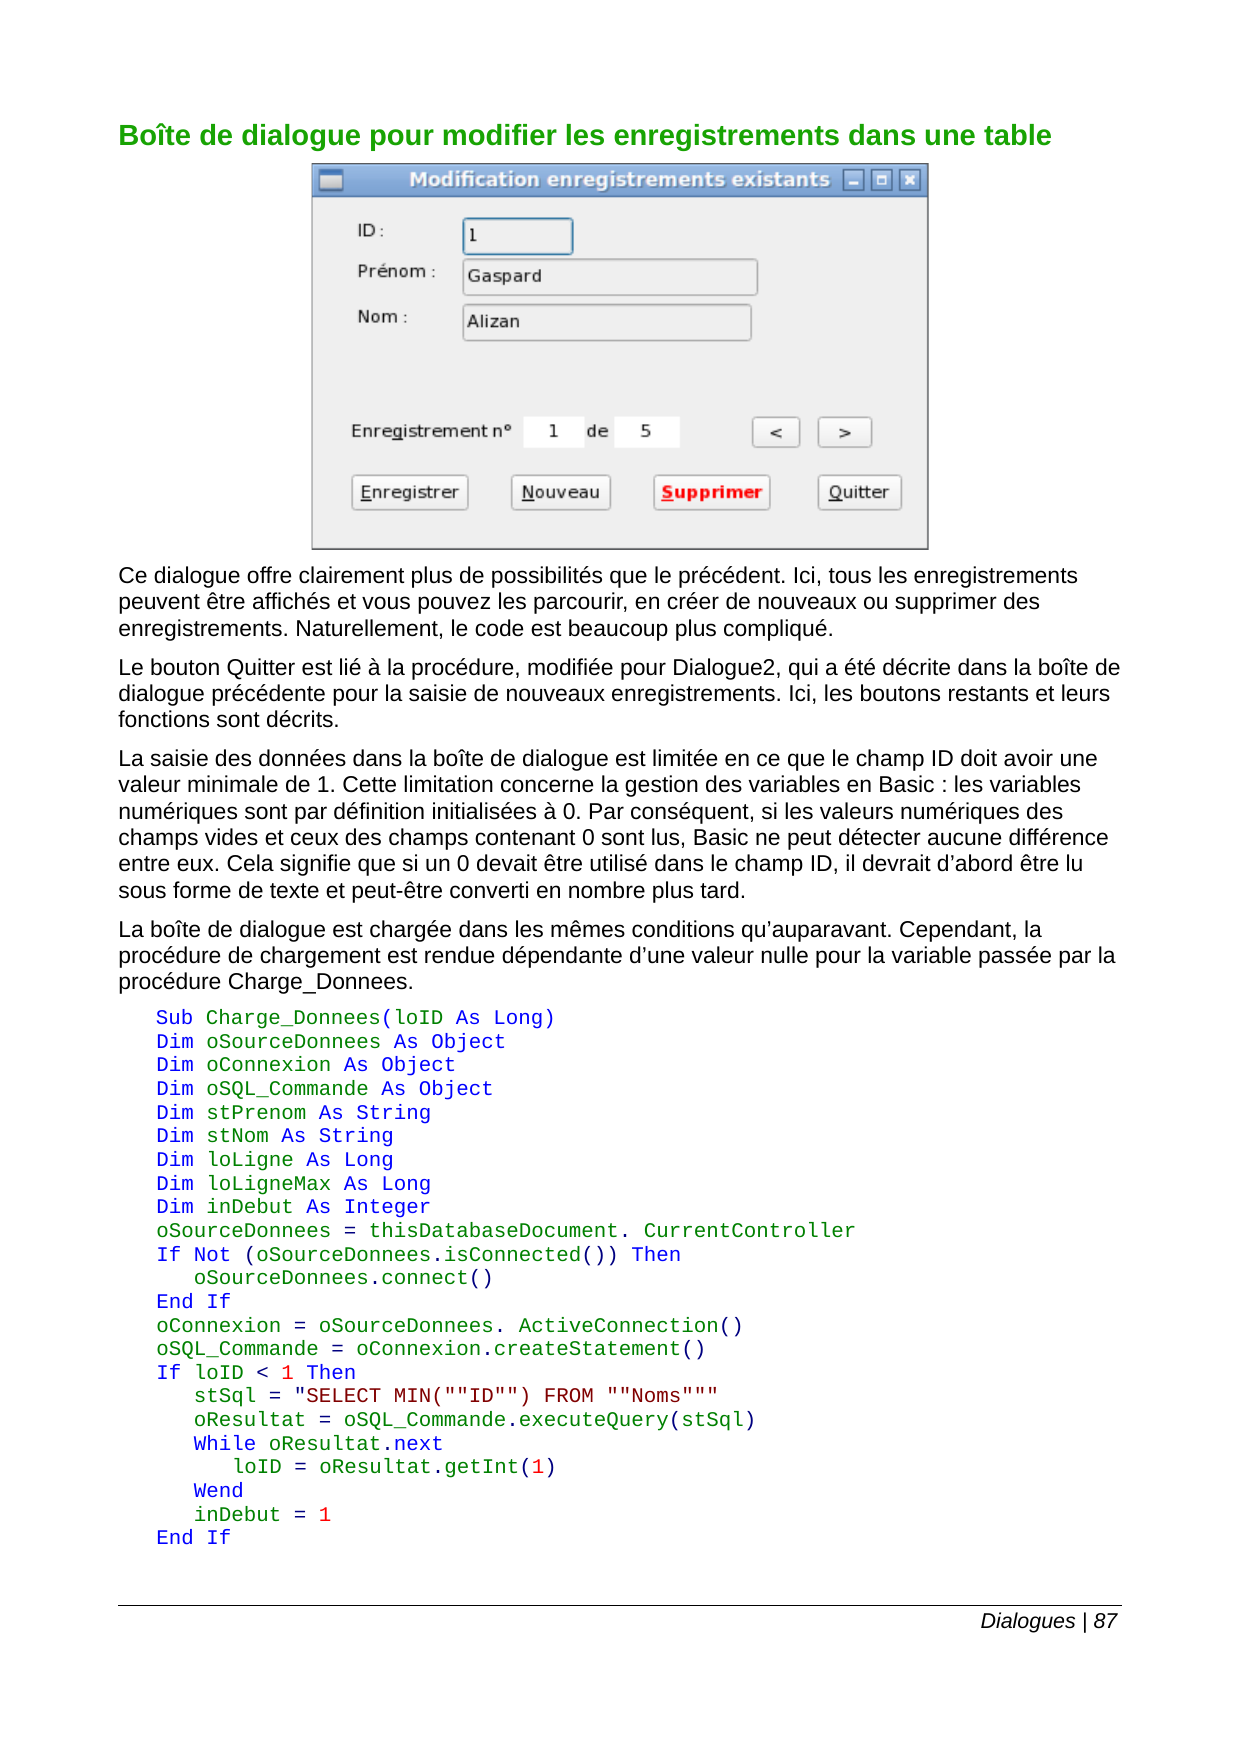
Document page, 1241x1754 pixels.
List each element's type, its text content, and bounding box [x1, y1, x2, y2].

text While oResultat.next [156, 1433, 1122, 1456]
text Le bouton Quitter est lié à la procédure, modifiée pour Dialogue2, qui a été décrite dans la boîte de dialogue précédente pour la saisie de nouveaux enregistrements. Ici, les boutons restants et leurs fonctions sont décrits. [118, 653, 1122, 732]
text oSourceDonnees = thisDatabaseDocument. CurrentController [156, 1220, 1122, 1244]
text loID = oResultat.getInt(1) [156, 1456, 1122, 1480]
text inDebut = 1 [156, 1504, 1122, 1527]
text End If [156, 1527, 1122, 1551]
text Dim oSourceDonnees As Object [156, 1031, 1122, 1054]
text Dim inDebut As Integer [156, 1196, 1122, 1220]
text oSQL_Commande = oConnexion.createStatement() [156, 1338, 1122, 1362]
text If Not (oSourceDonnees.isConnected()) Then [156, 1244, 1122, 1267]
text oResultat = oSQL_Commande.executeQuery(stSql) [156, 1409, 1122, 1433]
text Dim loLigne As Long [156, 1149, 1122, 1173]
subtitle Boîte de dialogue pour modifier les enregistrements dans une table [118, 118, 1122, 152]
text Sub Charge_Donnees(loID As Long) [156, 1007, 1122, 1031]
text Dim stPrenom As String [156, 1102, 1122, 1125]
picture [311, 163, 929, 550]
text Wend [156, 1480, 1122, 1504]
text End If [156, 1291, 1122, 1314]
text stSql = "SELECT MIN(""ID"") FROM ""Noms""" [156, 1386, 1122, 1409]
text La saisie des données dans la boîte de dialogue est limitée en ce que le champ ID doit avoir une valeur minimale de 1. Cette limitation concerne la gestion des variables en Basic : les variables numériques sont par définition initialisées à 0. Par conséquent, si les valeurs numériques des champs vides et ceux des champs contenant 0 sont lus, Basic ne peut détecter aucune différence entre eux. Cela signifie que si un 0 devait être utilisé dans le champ ID, il devrait d’abord être lu sous forme de texte et peut-être converti en nombre plus tard. [118, 745, 1122, 903]
text Dim oConnexion As Object [156, 1054, 1122, 1078]
text Dim oSQL_Commande As Object [156, 1078, 1122, 1102]
text La boîte de dialogue est chargée dans les mêmes conditions qu’auparavant. Cependant, la procédure de chargement est rendue dépendante d’une valeur nulle pour la variable passée par la procédure Charge_Donnees. [118, 916, 1122, 995]
text Dim stNom As String [156, 1125, 1122, 1149]
text If loID < 1 Then [156, 1362, 1122, 1386]
text oConnexion = oSourceDonnees. ActiveConnection() [156, 1314, 1122, 1338]
text Ce dialogue offre clairement plus de possibilités que le précédent. Ici, tous les enregistrements peuvent être affichés et vous pouvez les parcourir, en créer de nouveaux ou supprimer des enregistrements. Naturellement, le code est beaucoup plus compliqué. [118, 562, 1122, 641]
text Dim loLigneMax As Long [156, 1173, 1122, 1196]
text oSourceDonnees.connect() [156, 1267, 1122, 1291]
